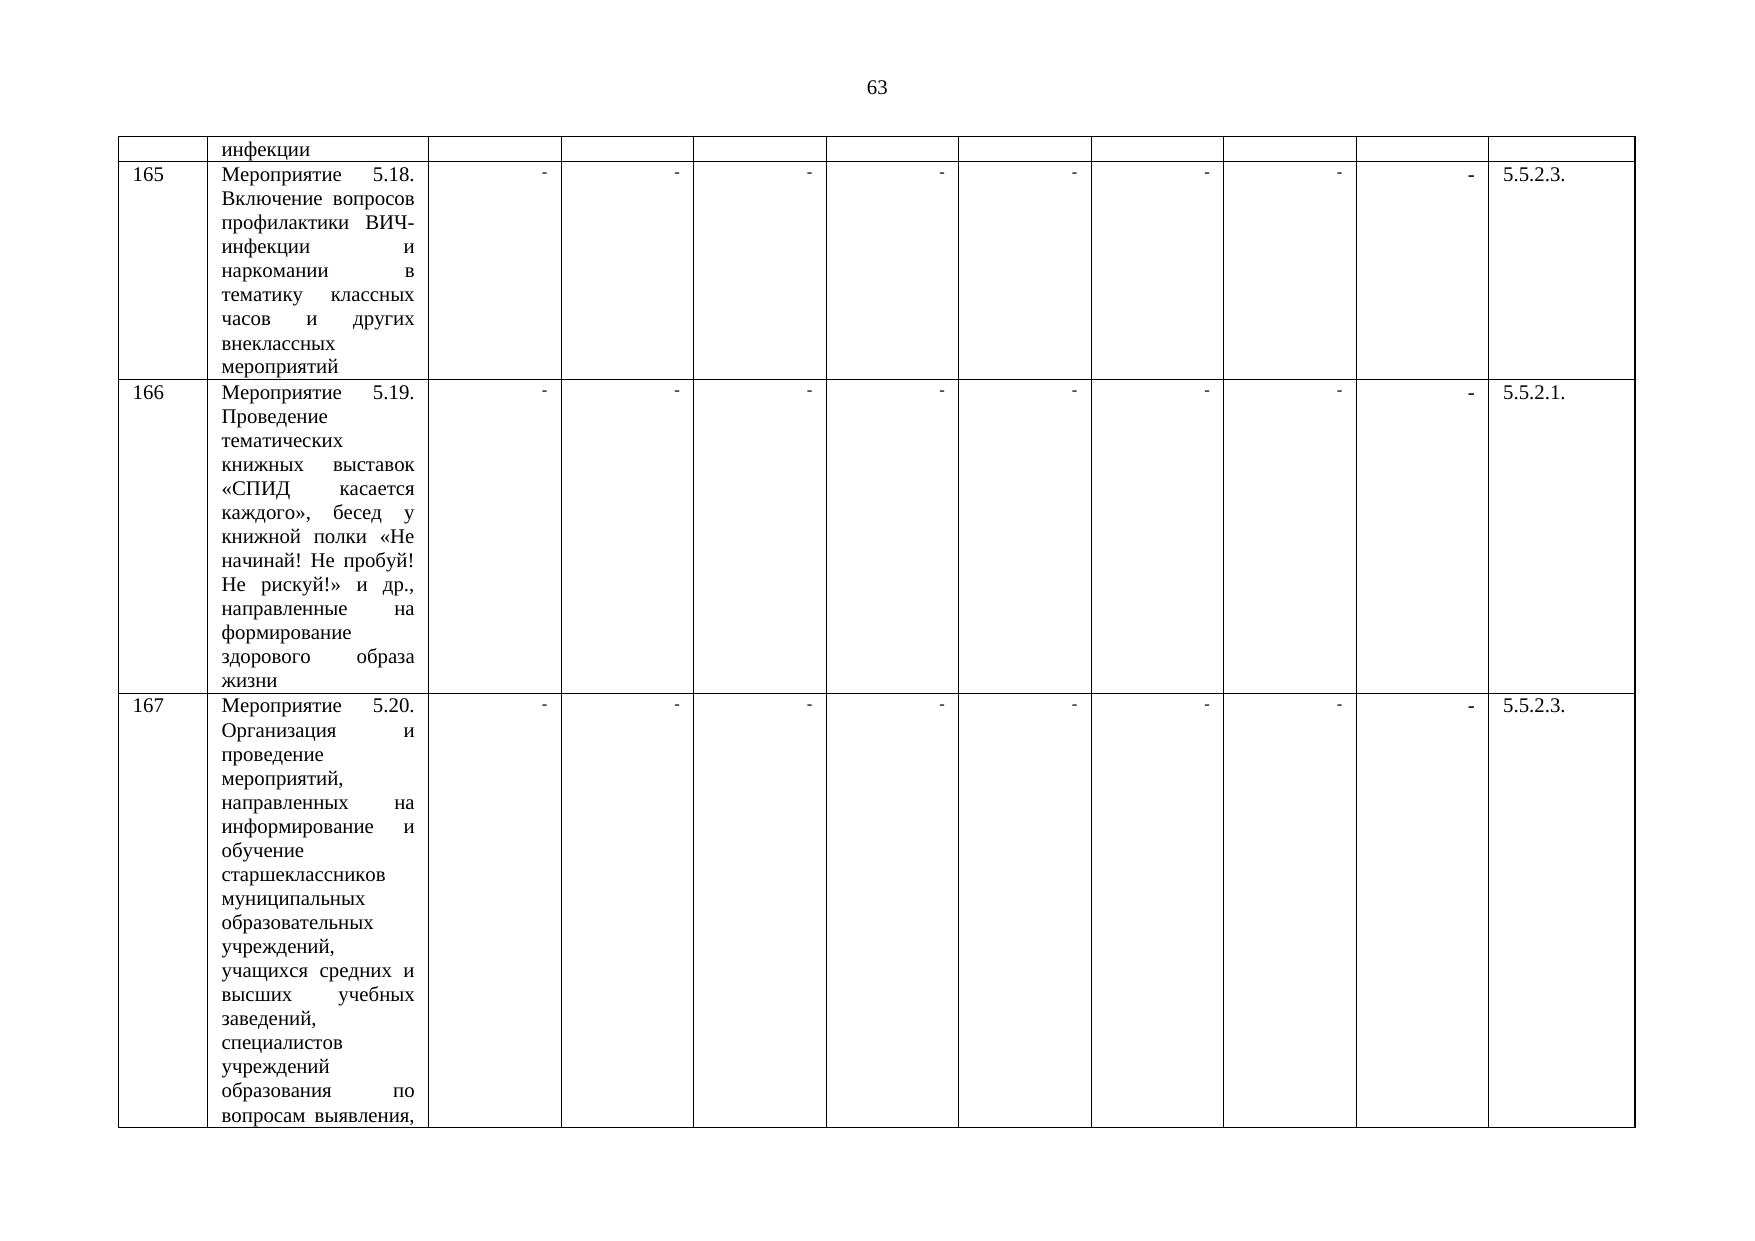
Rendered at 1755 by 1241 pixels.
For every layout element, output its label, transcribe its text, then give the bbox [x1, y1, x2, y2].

table_cell - [959, 162, 1091, 378]
table_cell - [1092, 694, 1223, 1127]
table_cell - [1224, 694, 1356, 1127]
table_cell - [1224, 137, 1356, 161]
table_cell - [1224, 162, 1356, 378]
table_cell 166 [119, 380, 207, 692]
table_cell - [429, 162, 561, 378]
table_cell - [1357, 137, 1488, 161]
table_cell - [827, 137, 958, 161]
table_cell - [1092, 137, 1223, 161]
table_cell - [562, 162, 693, 378]
table_cell - [694, 137, 826, 161]
table_cell - [1092, 380, 1223, 692]
table_cell - [562, 137, 693, 161]
table_cell - [1357, 162, 1488, 378]
table_cell - [959, 137, 1091, 161]
table_cell Мероприятие 5.20. Организация и проведение мероприятий, направленных на информирование и обучение старшеклассников муниципальных образовательных учреждений, учащихся средних и высших учебных заведений, специалистов учреждений образования по вопросам выявления, [208, 694, 428, 1127]
table_cell - [694, 380, 826, 692]
table_cell - [694, 694, 826, 1127]
table_cell - [827, 162, 958, 378]
table_cell 165 [119, 162, 207, 378]
table_cell Мероприятие 5.18. Включение вопросов профилактики ВИЧ-инфекции и наркомании в тематику классных часов и других внеклассных мероприятий [208, 162, 428, 378]
table_cell - [1224, 380, 1356, 692]
table_cell - [429, 380, 561, 692]
table_cell - [959, 380, 1091, 692]
table_cell - [429, 137, 561, 161]
table_cell инфекции [208, 137, 428, 161]
table_cell 5.5.2.3. [1489, 162, 1634, 378]
table_cell - [959, 694, 1091, 1127]
table_cell - [827, 380, 958, 692]
table_cell - [562, 380, 693, 692]
table_cell - [429, 694, 561, 1127]
table_cell Мероприятие 5.19. Проведение тематических книжных выставок «СПИД касается каждого», бесед у книжной полки «Не начинай! Не пробуй! Не рискуй!» и др., направленные на формирование здорового образа жизни [208, 380, 428, 692]
table_cell - [562, 694, 693, 1127]
table_cell - [694, 162, 826, 378]
table_cell 5.5.2.1. [1489, 380, 1634, 692]
table_cell 167 [119, 694, 207, 1127]
table_cell - [1357, 694, 1488, 1127]
table_cell [119, 137, 207, 161]
table_cell 5.5.2.3. [1489, 694, 1634, 1127]
table_cell - [1092, 162, 1223, 378]
table_cell [1489, 137, 1634, 161]
table_cell - [827, 694, 958, 1127]
table_cell - [1357, 380, 1488, 692]
